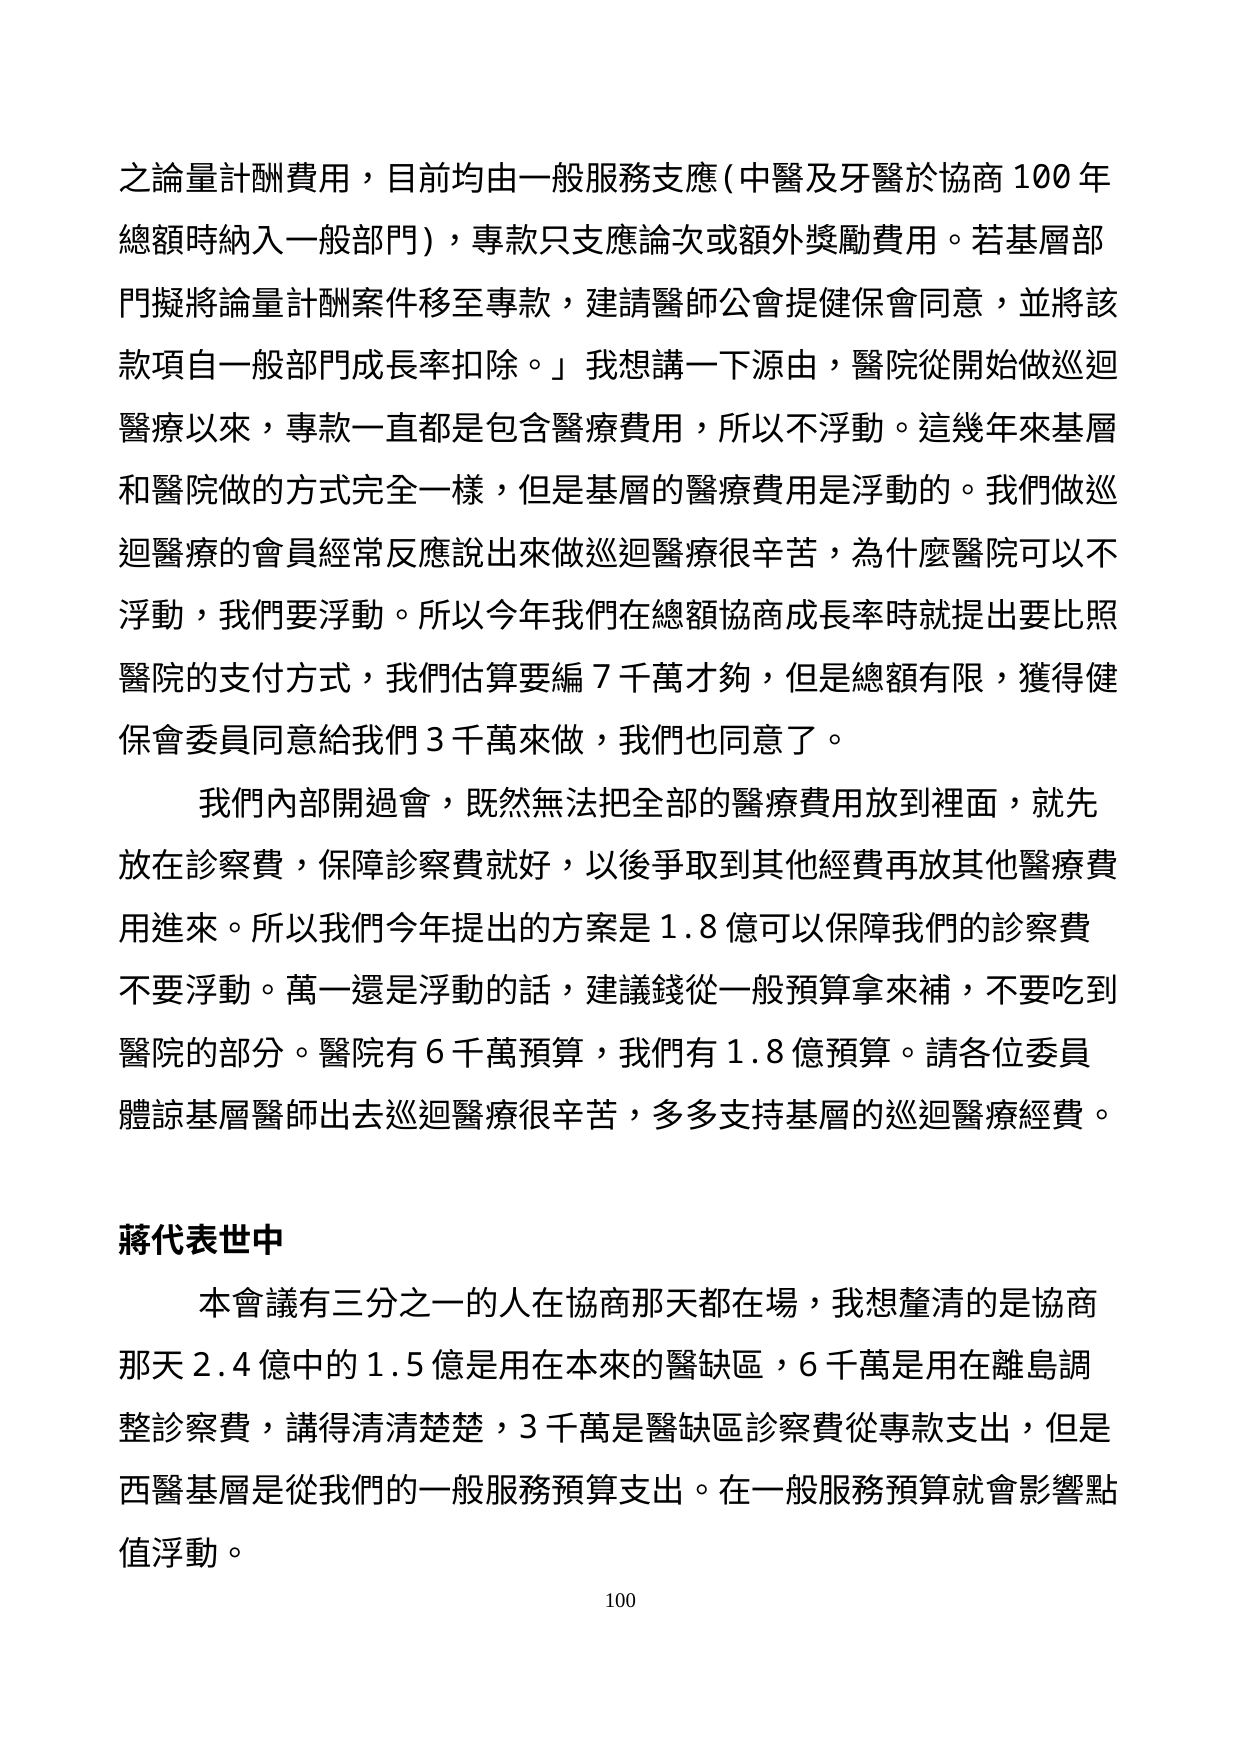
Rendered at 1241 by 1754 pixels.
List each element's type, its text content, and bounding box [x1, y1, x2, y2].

text 我們內部開過會，既然無法把全部的醫療費用放到裡面，就先放在診察費，保障診察費就好，以後爭取到其他經費再放其他醫療費用進來。所以我們今年提出的方案是1.8億可以保障我們的診察費不要浮動。萬一還是浮動的話，建議錢從一般預算拿來補，不要吃到醫院的部分。醫院有6千萬預算，我們有1.8億預算。請各位委員體諒基層醫師出去巡迴醫療很辛苦，多多支持基層的巡迴醫療經費。 [118, 759, 1122, 1134]
text 之論量計酬費用，目前均由一般服務支應(中醫及牙醫於協商100年總額時納入一般部門)，專款只支應論次或額外獎勵費用。若基層部門擬將論量計酬案件移至專款，建請醫師公會提健保會同意，並將該款項自一般部門成長率扣除。」我想講一下源由，醫院從開始做巡迴醫療以來，專款一直都是包含醫療費用，所以不浮動。這幾年來基層和醫院做的方式完全一樣，但是基層的醫療費用是浮動的。我們做巡迴醫療的會員經常反應說出來做巡迴醫療很辛苦，為什麼醫院可以不浮動，我們要浮動。所以今年我們在總額協商成長率時就提出要比照醫院的支付方式，我們估算要編7千萬才夠，但是總額有限，獲得健保會委員同意給我們3千萬來做，我們也同意了。 [118, 134, 1122, 759]
text 蔣代表世中 [118, 1197, 1122, 1259]
text 本會議有三分之一的人在協商那天都在場，我想釐清的是協商那天2.4億中的1.5億是用在本來的醫缺區，6千萬是用在離島調整診察費，講得清清楚楚，3千萬是醫缺區診察費從專款支出，但是西醫基層是從我們的一般服務預算支出。在一般服務預算就會影響點值浮動。 [118, 1259, 1122, 1572]
